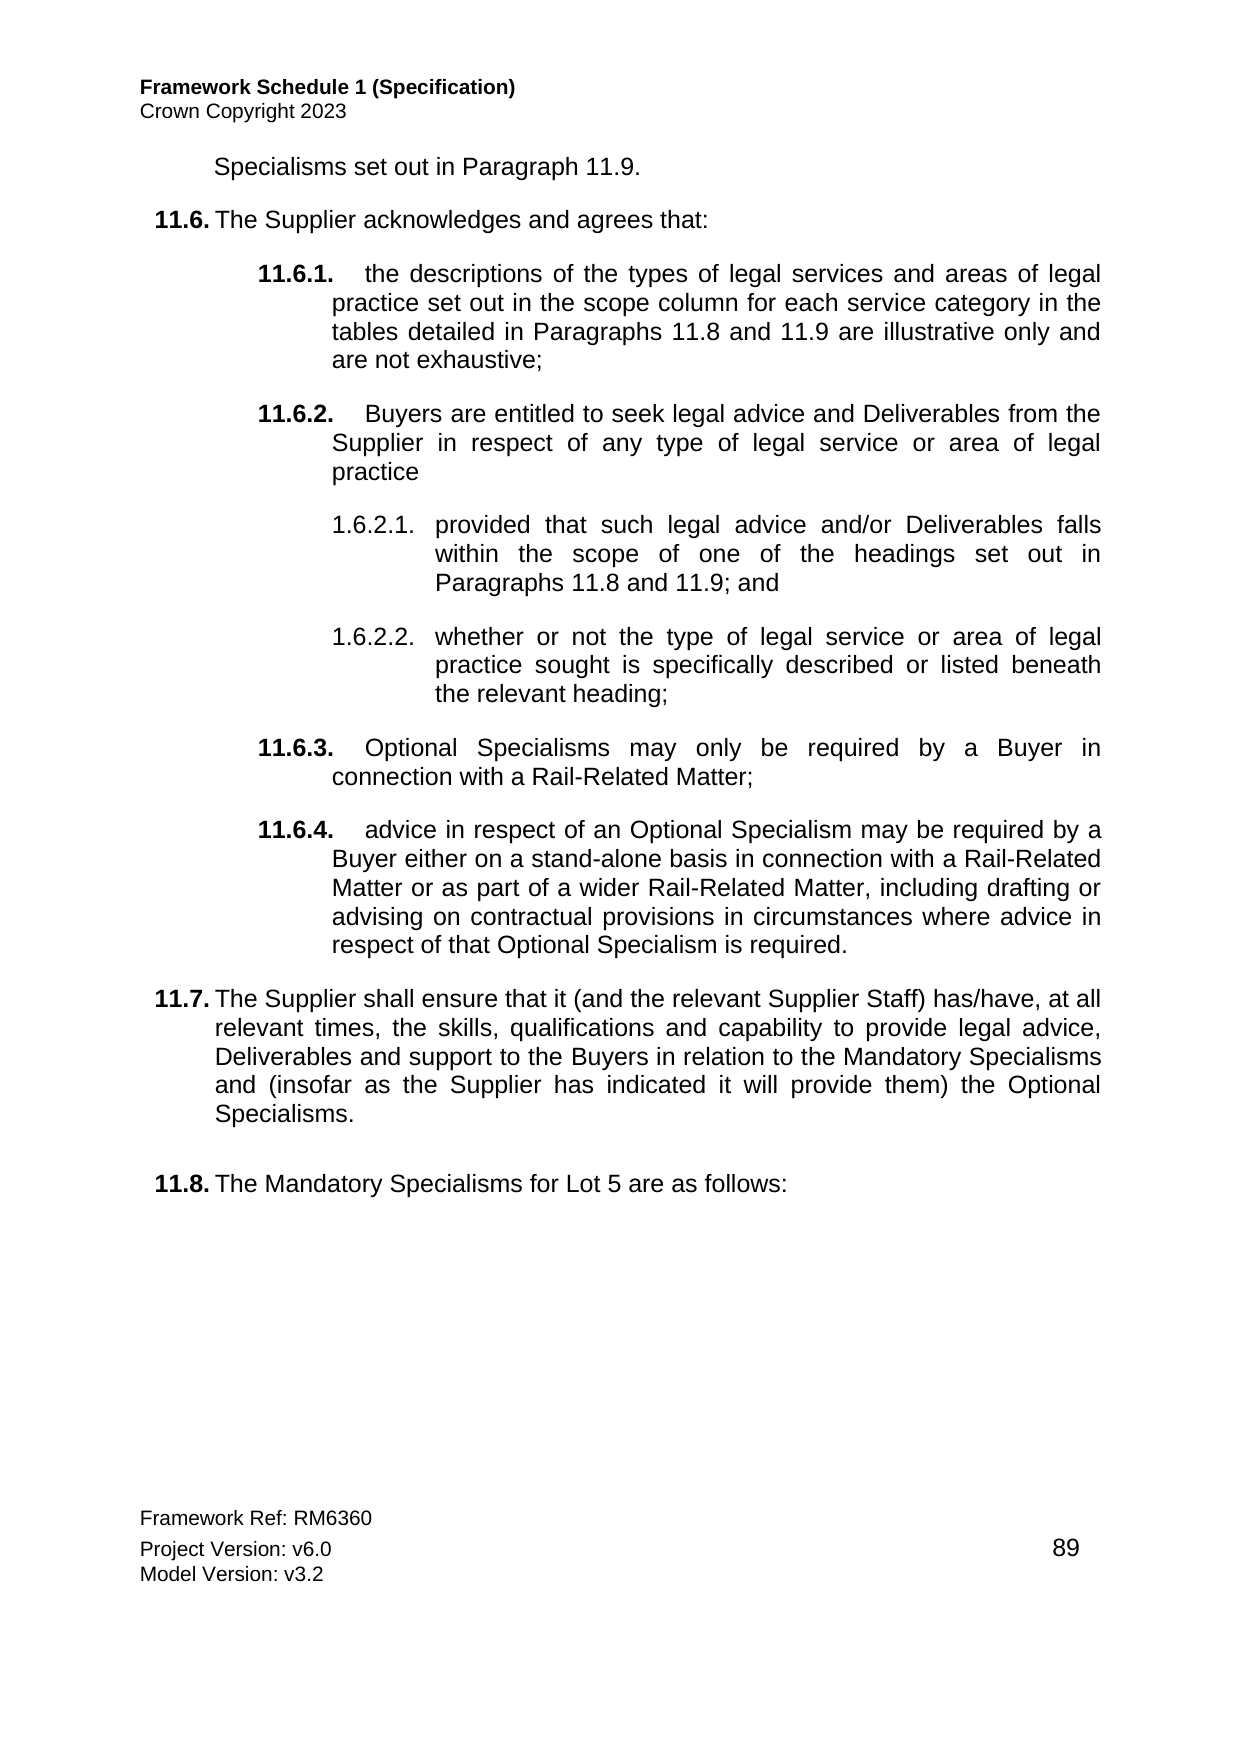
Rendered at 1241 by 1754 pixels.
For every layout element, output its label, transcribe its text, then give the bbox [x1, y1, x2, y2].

text Specialisms set out in Paragraph 11.9. [213, 152, 1103, 180]
list The Mandatory Specialisms for Lot 5 are as follows: [154, 1169, 1103, 1198]
list Optional Specialisms may only be required by a Buyer in connection with a Rail-Related Matter; [258, 733, 1103, 790]
list The Supplier shall ensure that it (and the relevant Supplier Staff) has/have, at all relevant times, the skills, qualifications and capability to provide legal advice, Deliverables and support to the Buyers in relation to the Mandatory Specialisms and (insofar as the Supplier has indicated it will provide them) the Optional Specialisms. [154, 984, 1103, 1128]
list the descriptions of the types of legal services and areas of legal practice set out in the scope column for each service category in the tables detailed in Paragraphs 11.8 and 11.9 are illustrative only and are not exhaustive; [258, 259, 1103, 374]
list Buyers are entitled to seek legal advice and Deliverables from the Supplier in respect of any type of legal service or area of legal practice [258, 399, 1103, 485]
list whether or not the type of legal service or area of legal practice sought is specifically described or listed beneath the relevant heading; [332, 622, 1103, 708]
list provided that such legal advice and/or Deliverables falls within the scope of one of the headings set out in Paragraphs 11.8 and 11.9; and [332, 510, 1103, 597]
list The Supplier acknowledges and agrees that: [154, 205, 1103, 234]
list advice in respect of an Optional Specialism may be required by a Buyer either on a stand-alone basis in connection with a Rail-Related Matter or as part of a wider Rail-Related Matter, including drafting or advising on contractual provisions in circumstances where advice in respect of that Optional Specialism is required. [258, 815, 1103, 959]
